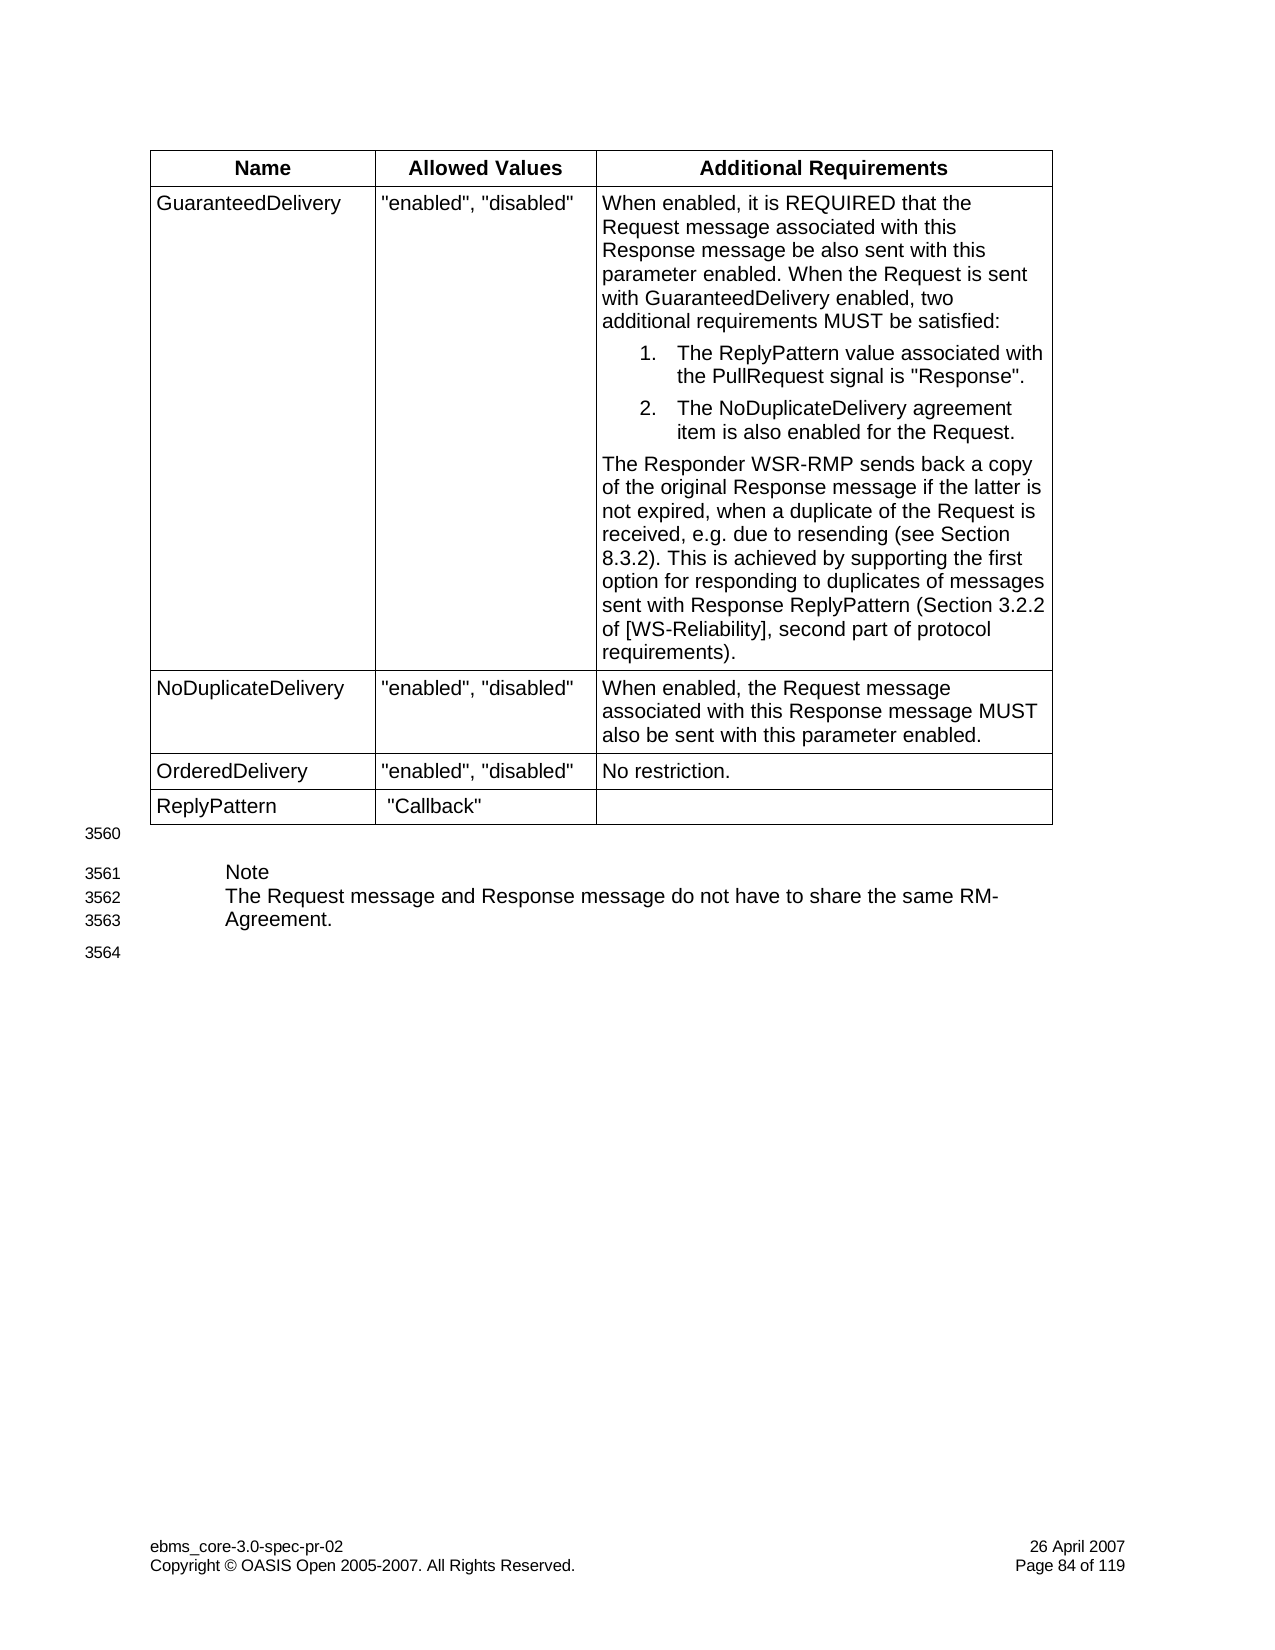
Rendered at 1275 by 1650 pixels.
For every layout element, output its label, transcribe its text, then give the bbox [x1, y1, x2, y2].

table_cell [597, 790, 1052, 824]
table_cell OrderedDelivery [151, 754, 375, 789]
text Note The Request message and Response message do not have to share the same RM-Agreement. [225, 861, 1050, 931]
table_cell ReplyPattern [151, 790, 375, 824]
table_cell No restriction. [597, 754, 1052, 789]
table_header Name [151, 151, 375, 186]
table_cell When enabled, the Request message associated with this Response message MUST also be sent with this parameter enabled. [597, 671, 1052, 753]
table_cell NoDuplicateDelivery [151, 671, 375, 753]
table_cell "Callback" [376, 790, 596, 824]
table_header Additional Requirements [597, 151, 1052, 186]
table_cell GuaranteedDelivery [151, 187, 375, 670]
table_cell "enabled", "disabled" [376, 671, 596, 753]
table_cell "enabled", "disabled" [376, 754, 596, 789]
table_cell "enabled", "disabled" [376, 187, 596, 670]
table_cell When enabled, it is REQUIRED that the Request message associated with this Response message be also sent with this parameter enabled. When the Request is sent with GuaranteedDelivery enabled, two additional requirements MUST be satisfied: The ReplyPattern value associated with the PullRequest signal is "Response". The NoDuplicateDelivery agreement item is also enabled for the Request. The Responder WSR-RMP sends back a copy of the original Response message if the latter is not expired, when a duplicate of the Request is received, e.g. due to resending (see Section 8.3.2). This is achieved by supporting the first option for responding to duplicates of messages sent with Response ReplyPattern (Section 3.2.2 of [WS-Reliability], second part of protocol requirements). [597, 187, 1052, 670]
table_header Allowed Values [376, 151, 596, 186]
